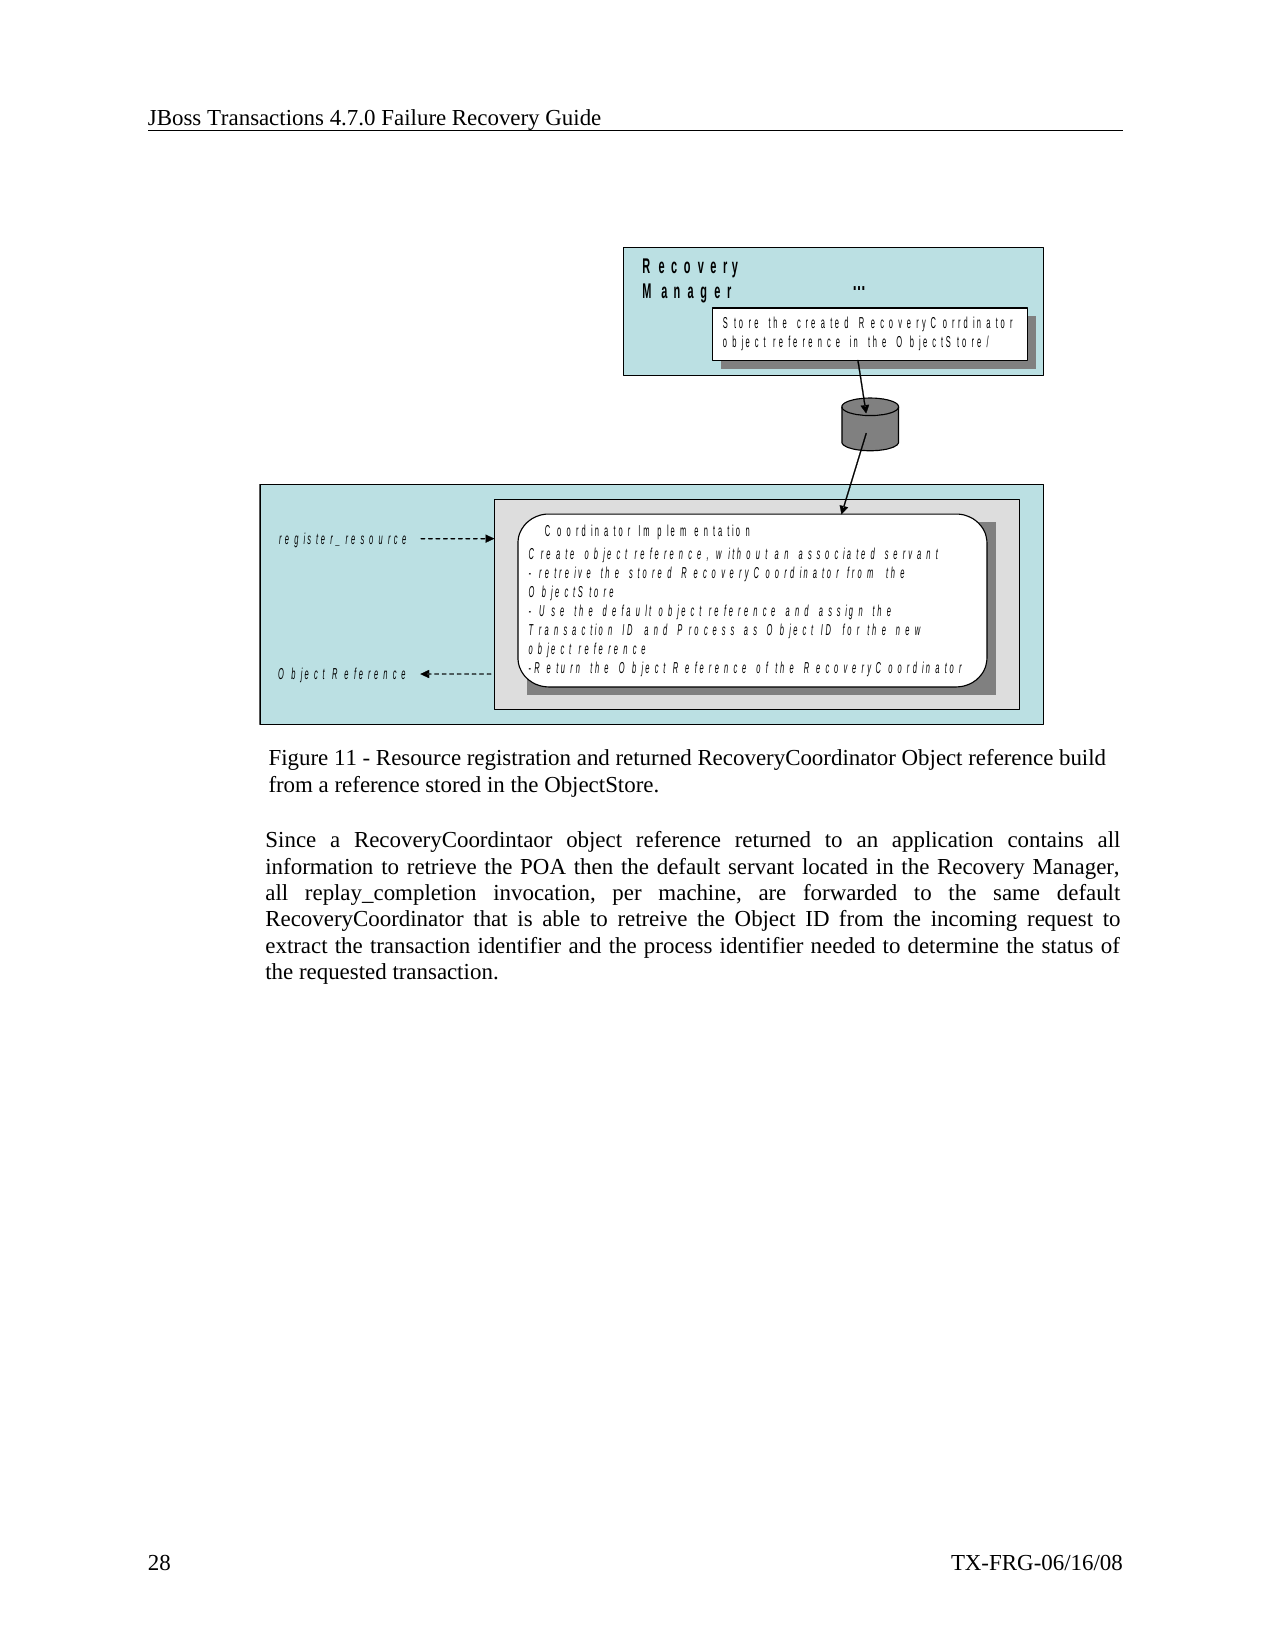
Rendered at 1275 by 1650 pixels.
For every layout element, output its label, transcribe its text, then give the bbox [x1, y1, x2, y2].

text Figure 11 - Resource registration and returned RecoveryCoordinator Object reference build from a reference stored in the ObjectStore. [268, 744, 1122, 797]
text Since a RecoveryCoordintaor object reference returned to an application contains all information to retrieve the POA then the default servant located in the Recovery Manager, all replay_completion invocation, per machine, are forwarded to the same default RecoveryCoordinator that is able to retreive the Object ID from the incoming request to extract the transaction identifier and the process identifier needed to determine the status of the requested transaction. [265, 826, 1122, 984]
